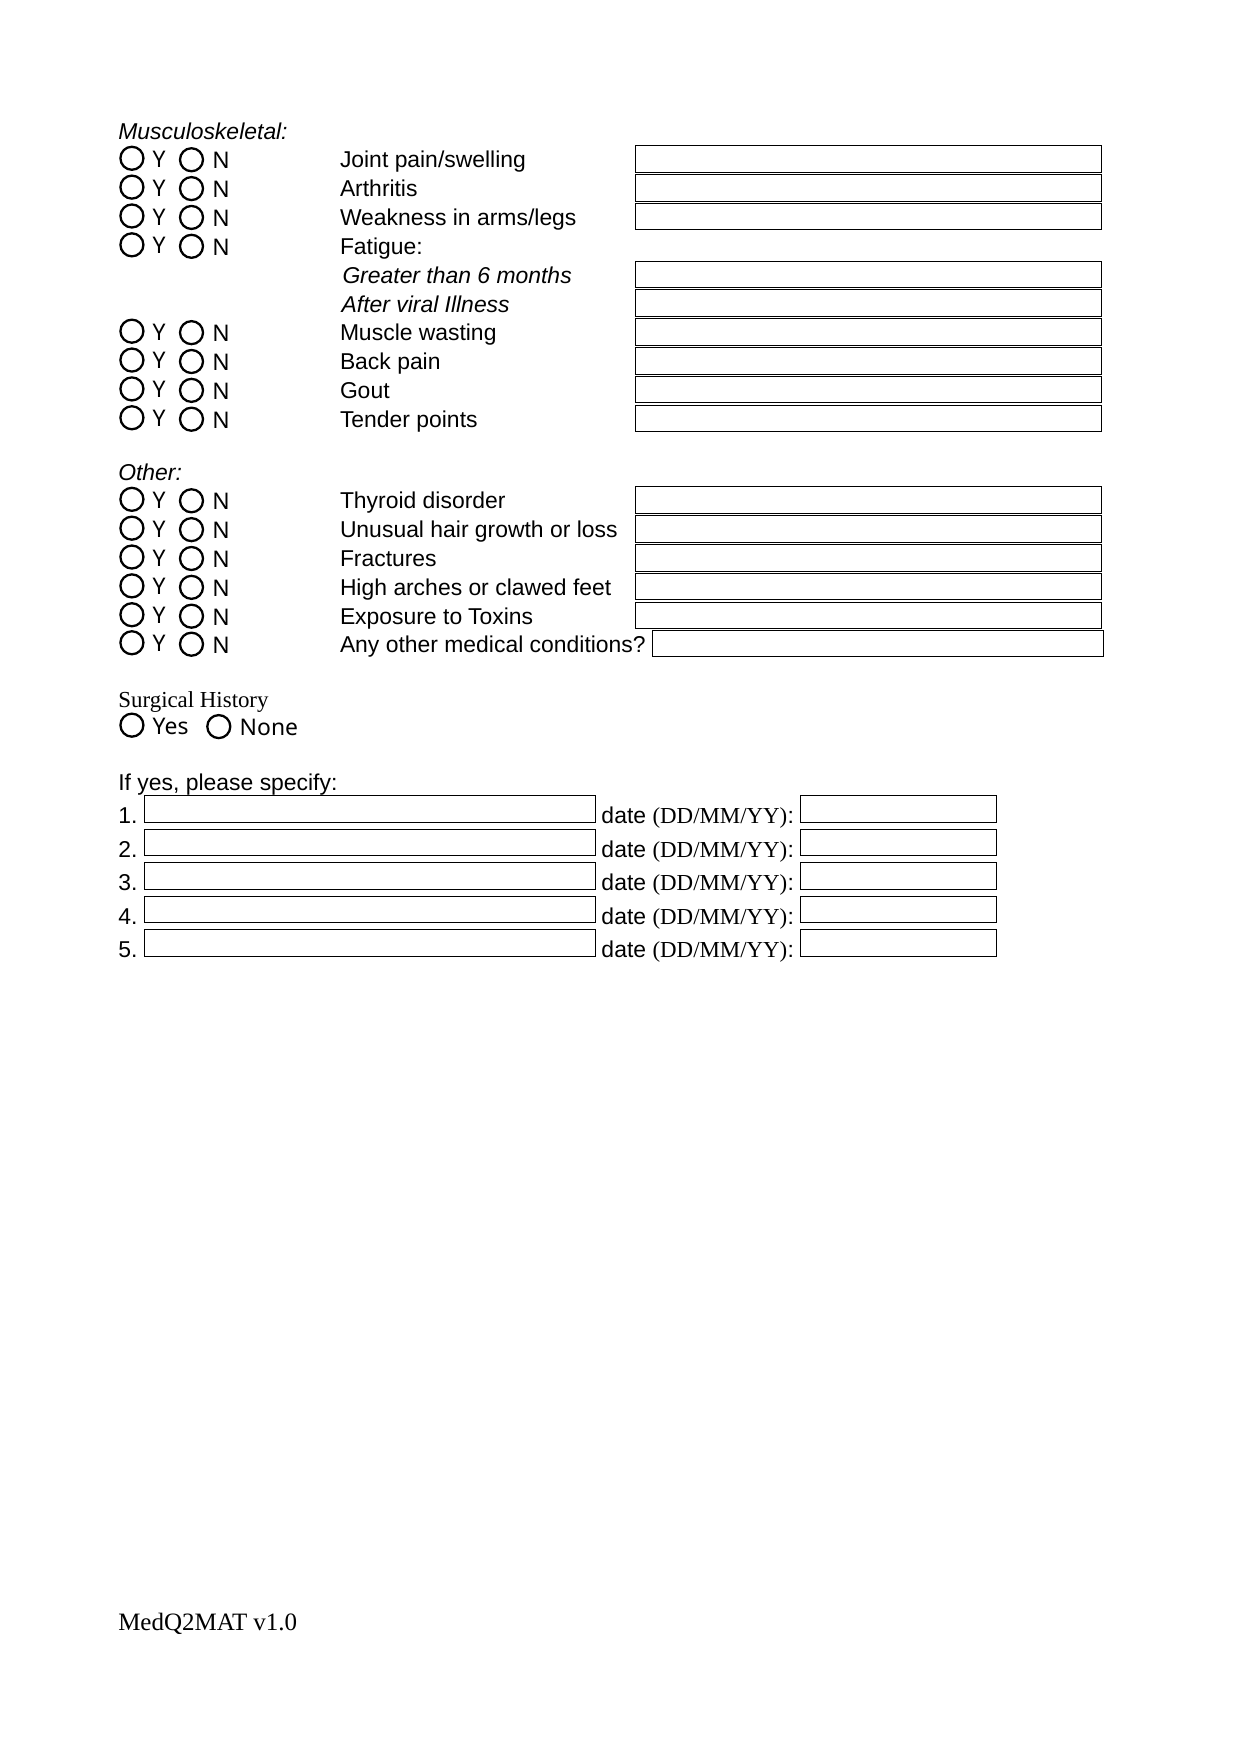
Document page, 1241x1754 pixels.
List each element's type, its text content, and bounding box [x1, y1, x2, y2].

text Other: [118, 459, 1122, 486]
text Fatigue: [118, 231, 1122, 260]
text Musculoskeletal: [118, 118, 1122, 144]
text 4. date (DD/MM/YY): [118, 896, 1122, 929]
text If yes, please specify: [118, 769, 1122, 795]
text 2. date (DD/MM/YY): [118, 829, 1122, 862]
text 3. date (DD/MM/YY): [118, 862, 1122, 896]
text [1102, 289, 1122, 317]
text Greater than 6 months [118, 260, 1122, 289]
text 1. date (DD/MM/YY): [118, 795, 1122, 829]
text Surgical History [118, 687, 1122, 713]
text After viral Illness [118, 289, 635, 317]
text Joint pain/swelling Arthritis Weakness in arms/legs [118, 144, 1122, 231]
text Thyroid disorder Unusual hair growth or loss Fractures High arches or clawed feet Exposure to Toxins Any other medical conditions? [118, 486, 1122, 658]
text Muscle wasting Back pain Gout Tender points [118, 317, 1122, 433]
text 5. date (DD/MM/YY): [118, 929, 1122, 962]
